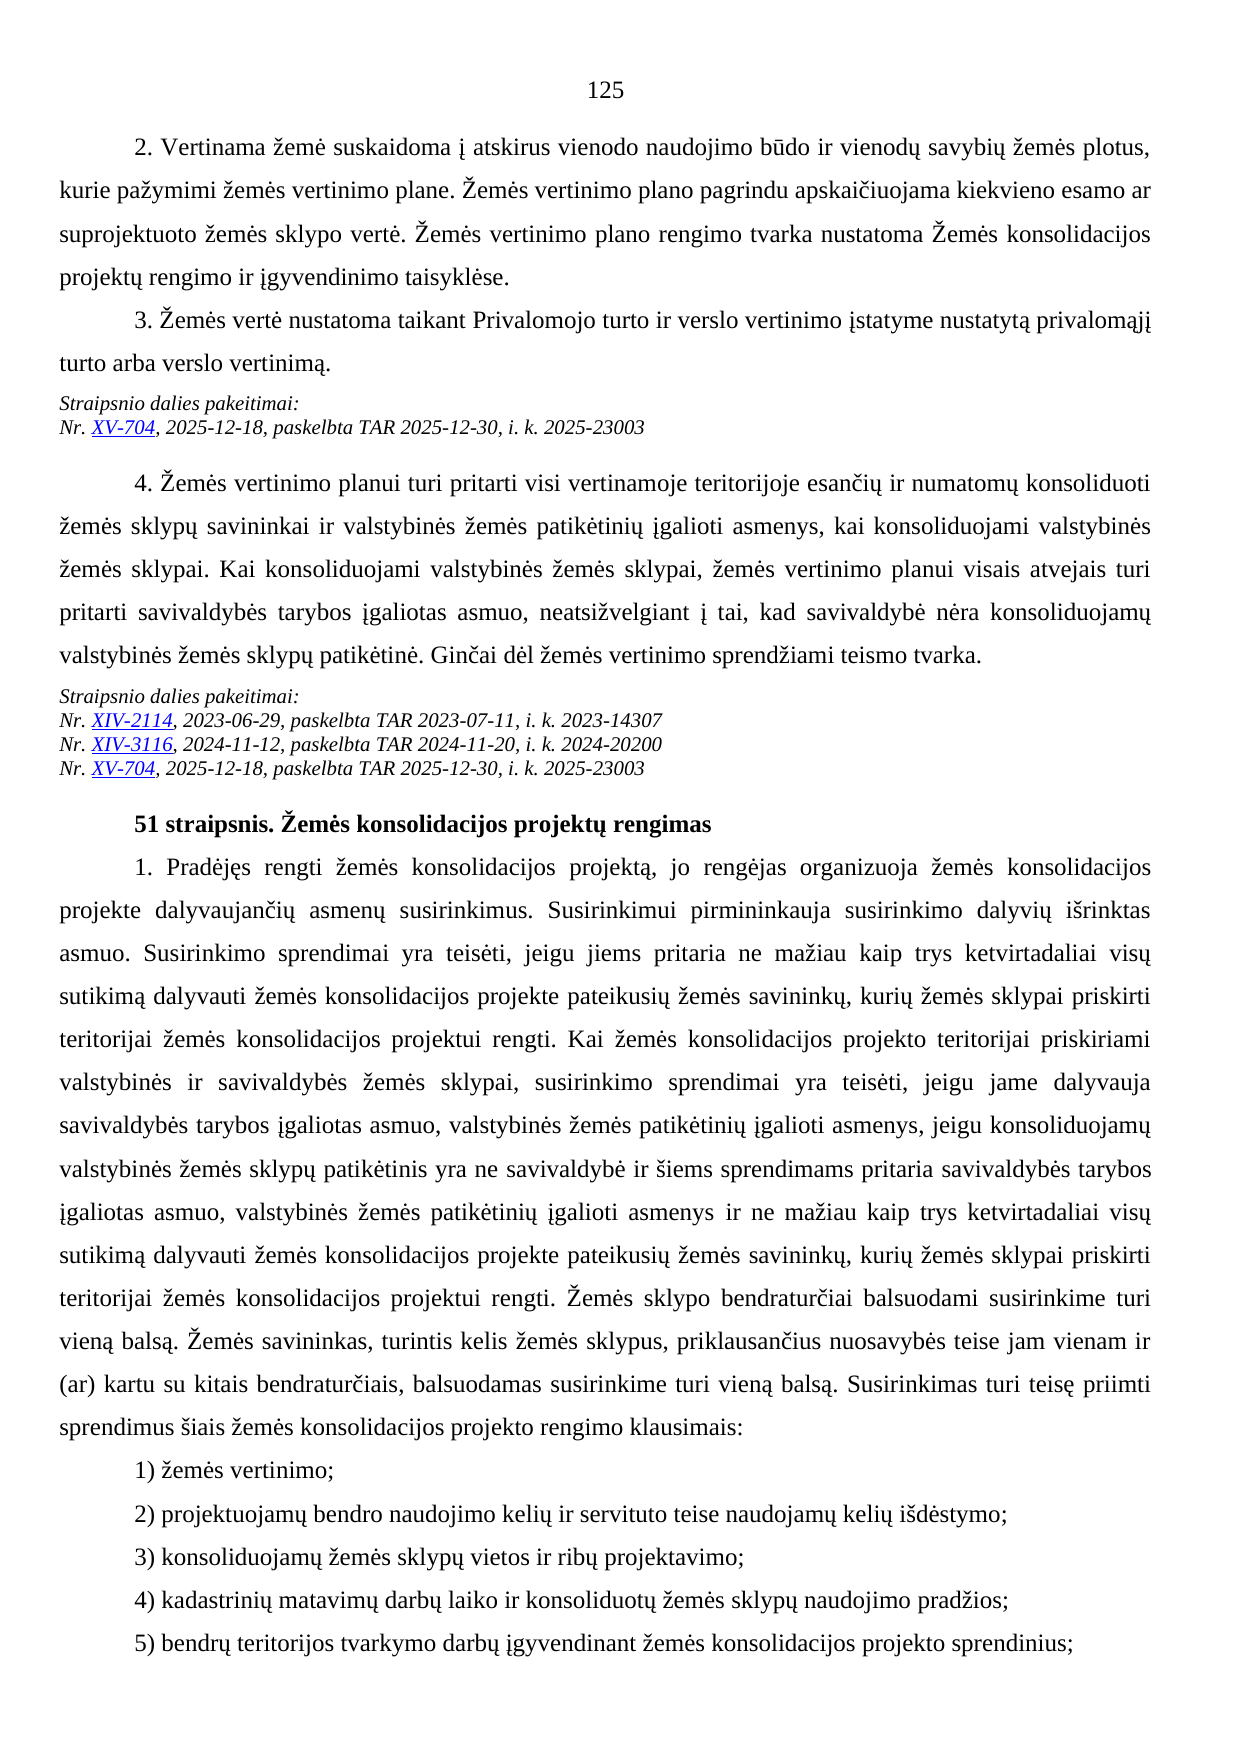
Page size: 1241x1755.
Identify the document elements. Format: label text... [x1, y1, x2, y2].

text 4. Žemės vertinimo planui turi pritarti visi vertinamoje teritorijoje esančių ir numatomų konsoliduoti žemės sklypų savininkai ir valstybinės žemės patikėtinių įgalioti asmenys, kai konsoliduojami valstybinės žemės sklypai. Kai konsoliduojami valstybinės žemės sklypai, žemės vertinimo planui visais atvejais turi pritarti savivaldybės tarybos įgaliotas asmuo, neatsižvelgiant į tai, kad savivaldybė nėra konsoliduojamų valstybinės žemės sklypų patikėtinė. Ginčai dėl žemės vertinimo sprendžiami teismo tvarka. [59, 468, 1152, 669]
text Nr. XV-704, 2025-12-18, paskelbta TAR 2025-12-30, i. k. 2025-23003 [59, 415, 1152, 439]
text Nr. XIV-3116, 2024-11-12, paskelbta TAR 2024-11-20, i. k. 2024-20200 [59, 732, 1152, 756]
text 5) bendrų teritorijos tvarkymo darbų įgyvendinant žemės konsolidacijos projekto sprendinius; [59, 1628, 1152, 1657]
text 51 straipsnis. Žemės konsolidacijos projektų rengimas [59, 809, 1152, 837]
text Straipsnio dalies pakeitimai: [59, 684, 1152, 708]
text 4) kadastrinių matavimų darbų laiko ir konsoliduotų žemės sklypų naudojimo pradžios; [59, 1585, 1152, 1614]
text 2. Vertinama žemė suskaidoma į atskirus vienodo naudojimo būdo ir vienodų savybių žemės plotus, kurie pažymimi žemės vertinimo plane. Žemės vertinimo plano pagrindu apskaičiuojama kiekvieno esamo ar suprojektuoto žemės sklypo vertė. Žemės vertinimo plano rengimo tvarka nustatoma Žemės konsolidacijos projektų rengimo ir įgyvendinimo taisyklėse. [59, 132, 1152, 291]
text 3) konsoliduojamų žemės sklypų vietos ir ribų projektavimo; [59, 1542, 1152, 1571]
text Nr. XV-704, 2025-12-18, paskelbta TAR 2025-12-30, i. k. 2025-23003 [59, 756, 1152, 780]
text 1. Pradėjęs rengti žemės konsolidacijos projektą, jo rengėjas organizuoja žemės konsolidacijos projekte dalyvaujančių asmenų susirinkimus. Susirinkimui pirmininkauja susirinkimo dalyvių išrinktas asmuo. Susirinkimo sprendimai yra teisėti, jeigu jiems pritaria ne mažiau kaip trys ketvirtadaliai visų sutikimą dalyvauti žemės konsolidacijos projekte pateikusių žemės savininkų, kurių žemės sklypai priskirti teritorijai žemės konsolidacijos projektui rengti. Kai žemės konsolidacijos projekto teritorijai priskiriami valstybinės ir savivaldybės žemės sklypai, susirinkimo sprendimai yra teisėti, jeigu jame dalyvauja savivaldybės tarybos įgaliotas asmuo, valstybinės žemės patikėtinių įgalioti asmenys, jeigu konsoliduojamų valstybinės žemės sklypų patikėtinis yra ne savivaldybė ir šiems sprendimams pritaria savivaldybės tarybos įgaliotas asmuo, valstybinės žemės patikėtinių įgalioti asmenys ir ne mažiau kaip trys ketvirtadaliai visų sutikimą dalyvauti žemės konsolidacijos projekte pateikusių žemės savininkų, kurių žemės sklypai priskirti teritorijai žemės konsolidacijos projektui rengti. Žemės sklypo bendraturčiai balsuodami susirinkime turi vieną balsą. Žemės savininkas, turintis kelis žemės sklypus, priklausančius nuosavybės teise jam vienam ir (ar) kartu su kitais bendraturčiais, balsuodamas susirinkime turi vieną balsą. Susirinkimas turi teisę priimti sprendimus šiais žemės konsolidacijos projekto rengimo klausimais: [59, 852, 1152, 1441]
text Straipsnio dalies pakeitimai: [59, 391, 1152, 415]
text Nr. XIV-2114, 2023-06-29, paskelbta TAR 2023-07-11, i. k. 2023-14307 [59, 708, 1152, 732]
text 2) projektuojamų bendro naudojimo kelių ir servituto teise naudojamų kelių išdėstymo; [59, 1499, 1152, 1527]
text 3. Žemės vertė nustatoma taikant Privalomojo turto ir verslo vertinimo įstatyme nustatytą privalomąjį turto arba verslo vertinimą. [59, 305, 1152, 377]
text 1) žemės vertinimo; [59, 1456, 1152, 1484]
